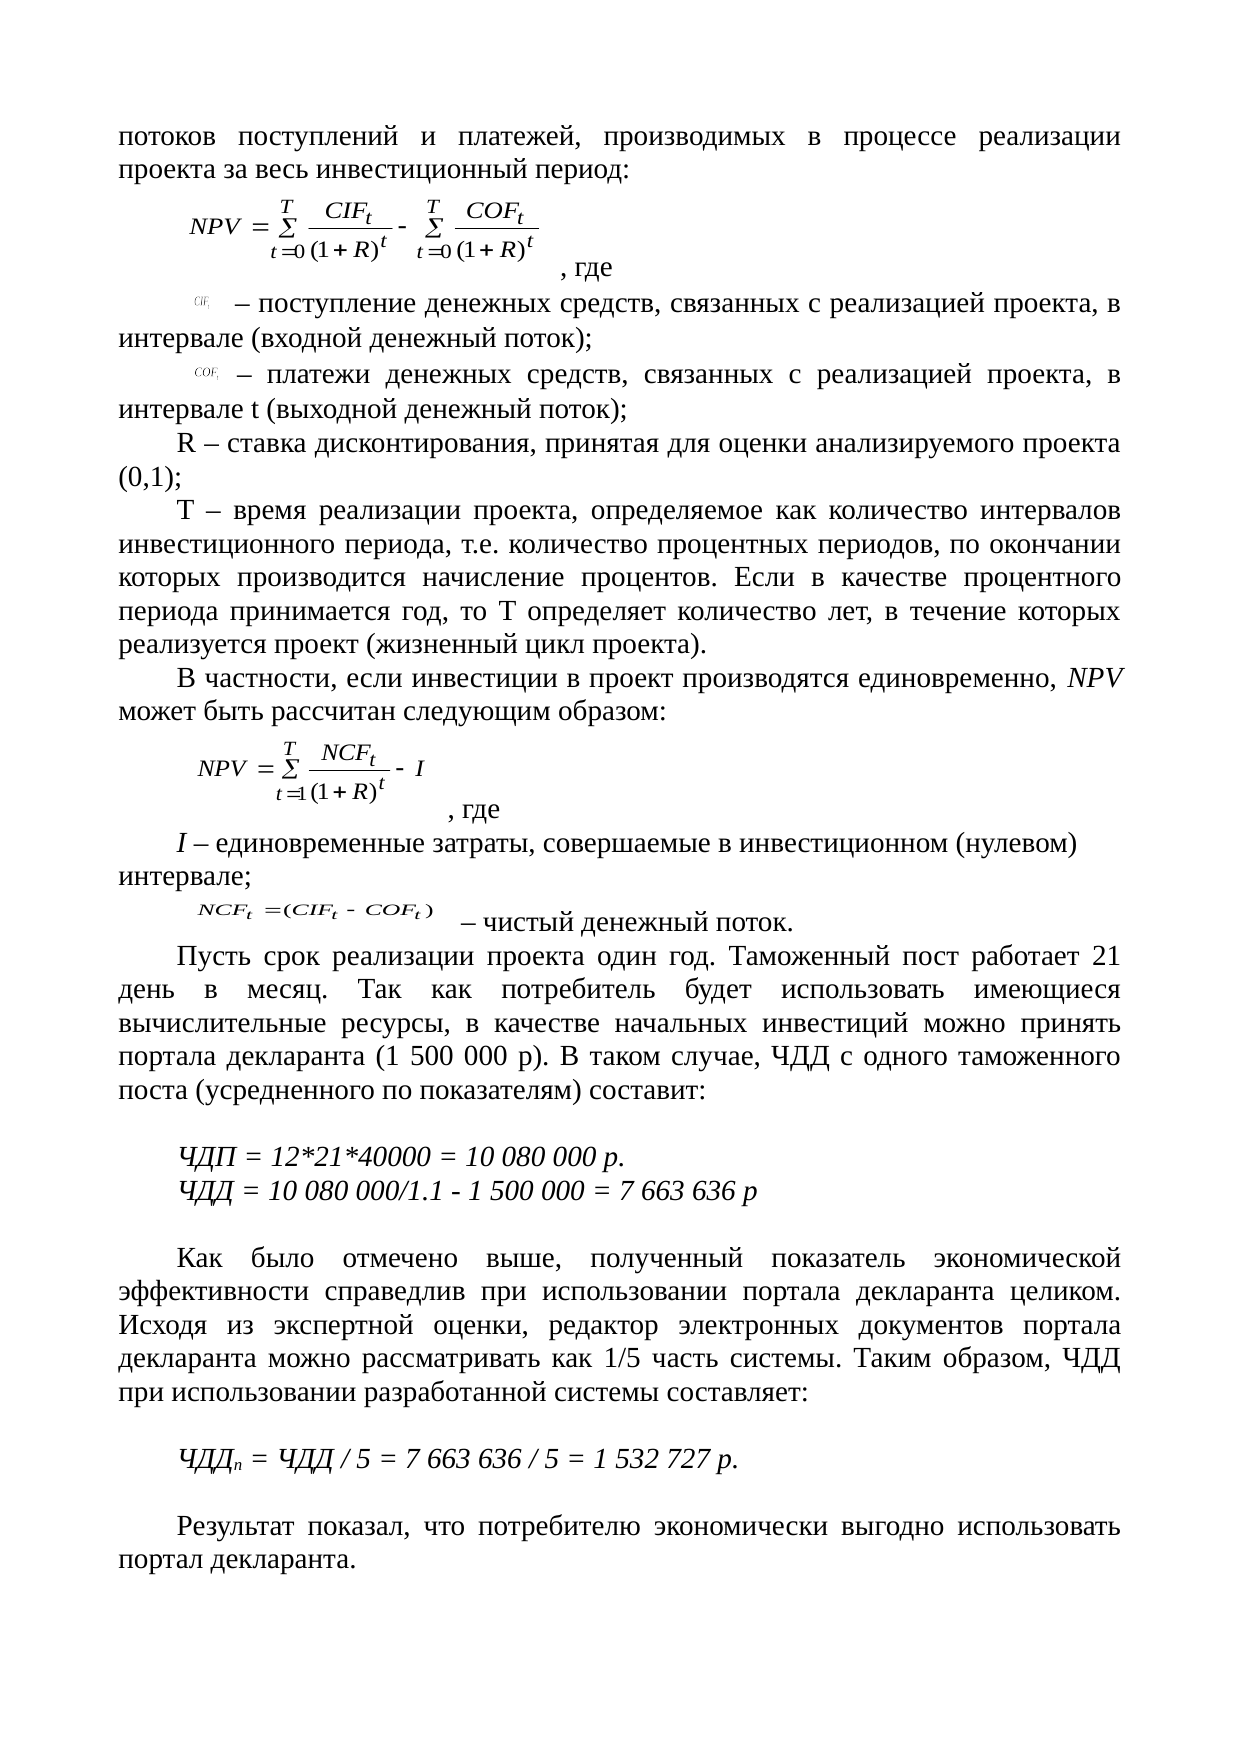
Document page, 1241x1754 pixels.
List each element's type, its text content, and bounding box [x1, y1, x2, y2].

text ЧДД = 10 080 000/1.1 - 1 500 000 = 7 663 636 р [118, 1173, 1122, 1206]
text Пусть срок реализации проекта один год. Таможенный пост работает 21 день в месяц. Так как потребитель будет использовать имеющиеся вычислительные ресурсы, в качестве начальных инвестиций можно принять портала декларанта (1 500 000 р). В таком случае, ЧДД с одного таможенного поста (усредненного по показателям) составит: [118, 938, 1122, 1106]
text Результат показал, что потребителю экономически выгодно использовать портал декларанта. [118, 1508, 1122, 1575]
text ЧДП = 12*21*40000 = 10 080 000 р. [118, 1139, 1122, 1173]
text T – время реализации проекта, определяемое как количество интервалов инвестиционного периода, т.е. количество процентных периодов, по окончании которых производится начисление процентов. Если в качестве процентного периода принимается год, то T определяет количество лет, в течение которых реализуется проект (жизненный цикл проекта). [118, 492, 1122, 660]
text – платежи денежных средств, связанных с реализацией проекта, в интервале t (выходной денежный поток); [118, 354, 1122, 425]
text потоков поступлений и платежей, производимых в процессе реализации проекта за весь инвестиционный период: [118, 118, 1122, 185]
text ЧДДп = ЧДД / 5 = 7 663 636 / 5 = 1 532 727 р. [118, 1441, 1122, 1474]
text – чистый денежный поток. [118, 892, 1122, 938]
text – поступление денежных средств, связанных с реализацией проекта, в интервале (входной денежный поток); [118, 283, 1122, 354]
text Как было отмечено выше, полученный показатель экономической эффективности справедлив при использовании портала декларанта целиком. Исходя из экспертной оценки, редактор электронных документов портала декларанта можно рассматривать как 1/5 часть системы. Таким образом, ЧДД при использовании разработанной системы составляет: [118, 1240, 1122, 1407]
text R – ставка дисконтирования, принятая для оценки анализируемого проекта (0,1); [118, 425, 1122, 492]
text I – единовременные затраты, совершаемые в инвестиционном (нулевом) интервале; [118, 825, 1122, 892]
text , где [118, 727, 1122, 825]
text В частности, если инвестиции в проект производятся единовременно, NPV может быть рассчитан следующим образом: [118, 660, 1122, 727]
text , где [118, 185, 1122, 283]
